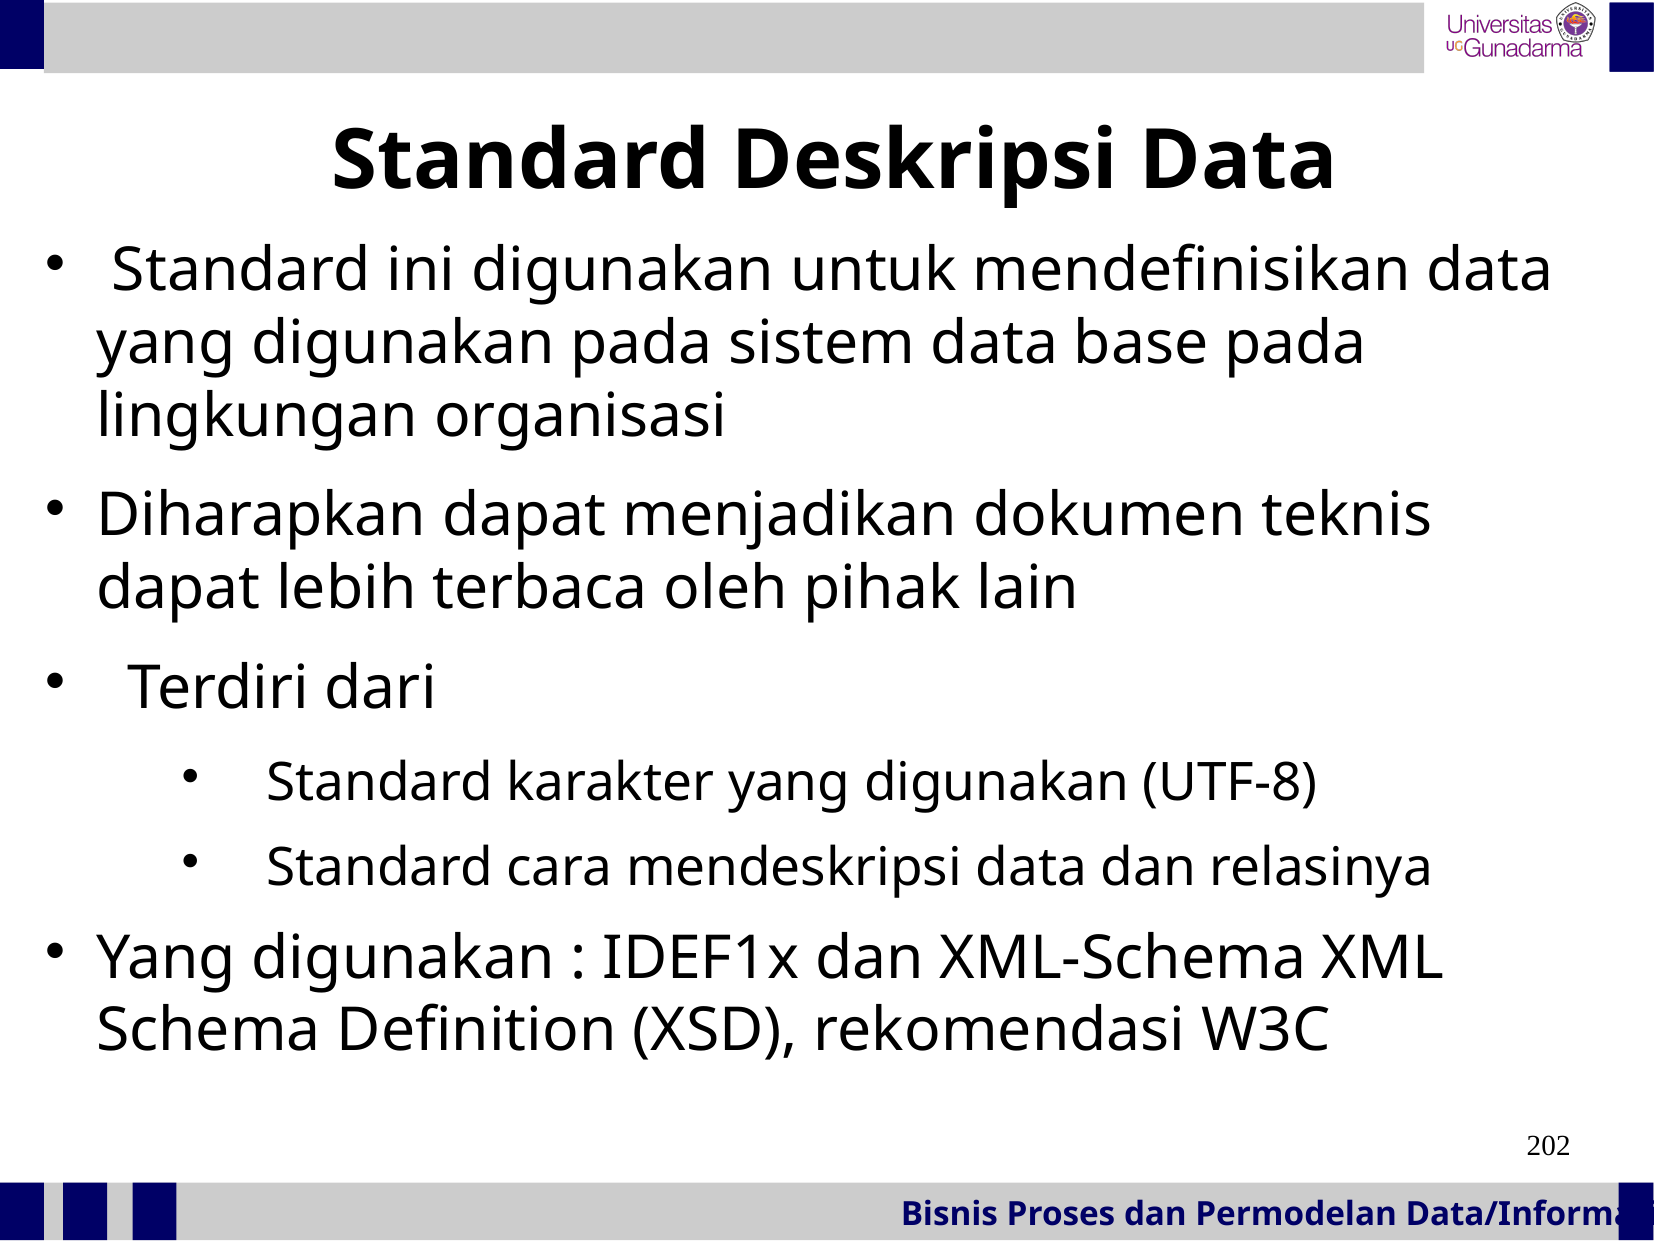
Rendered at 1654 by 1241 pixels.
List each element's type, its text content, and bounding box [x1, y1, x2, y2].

picture [1437, 2, 1610, 62]
title Standard Deskripsi Data [87, 90, 1576, 221]
list Standard ini digunakan untuk mendefinisikan data yang digunakan pada sistem data base pada lingkungan organisasi Diharapkan dapat menjadikan dokumen teknis dapat lebih terbaca oleh pihak lain Terdiri dari Standard karakter yang digunakan (UTF-8) Standard cara mendeskripsi data dan relasinya Yang digunakan : IDEF1x dan XML-Schema XML Schema Definition (XSD), rekomendasi W3C [45, 225, 1591, 1066]
